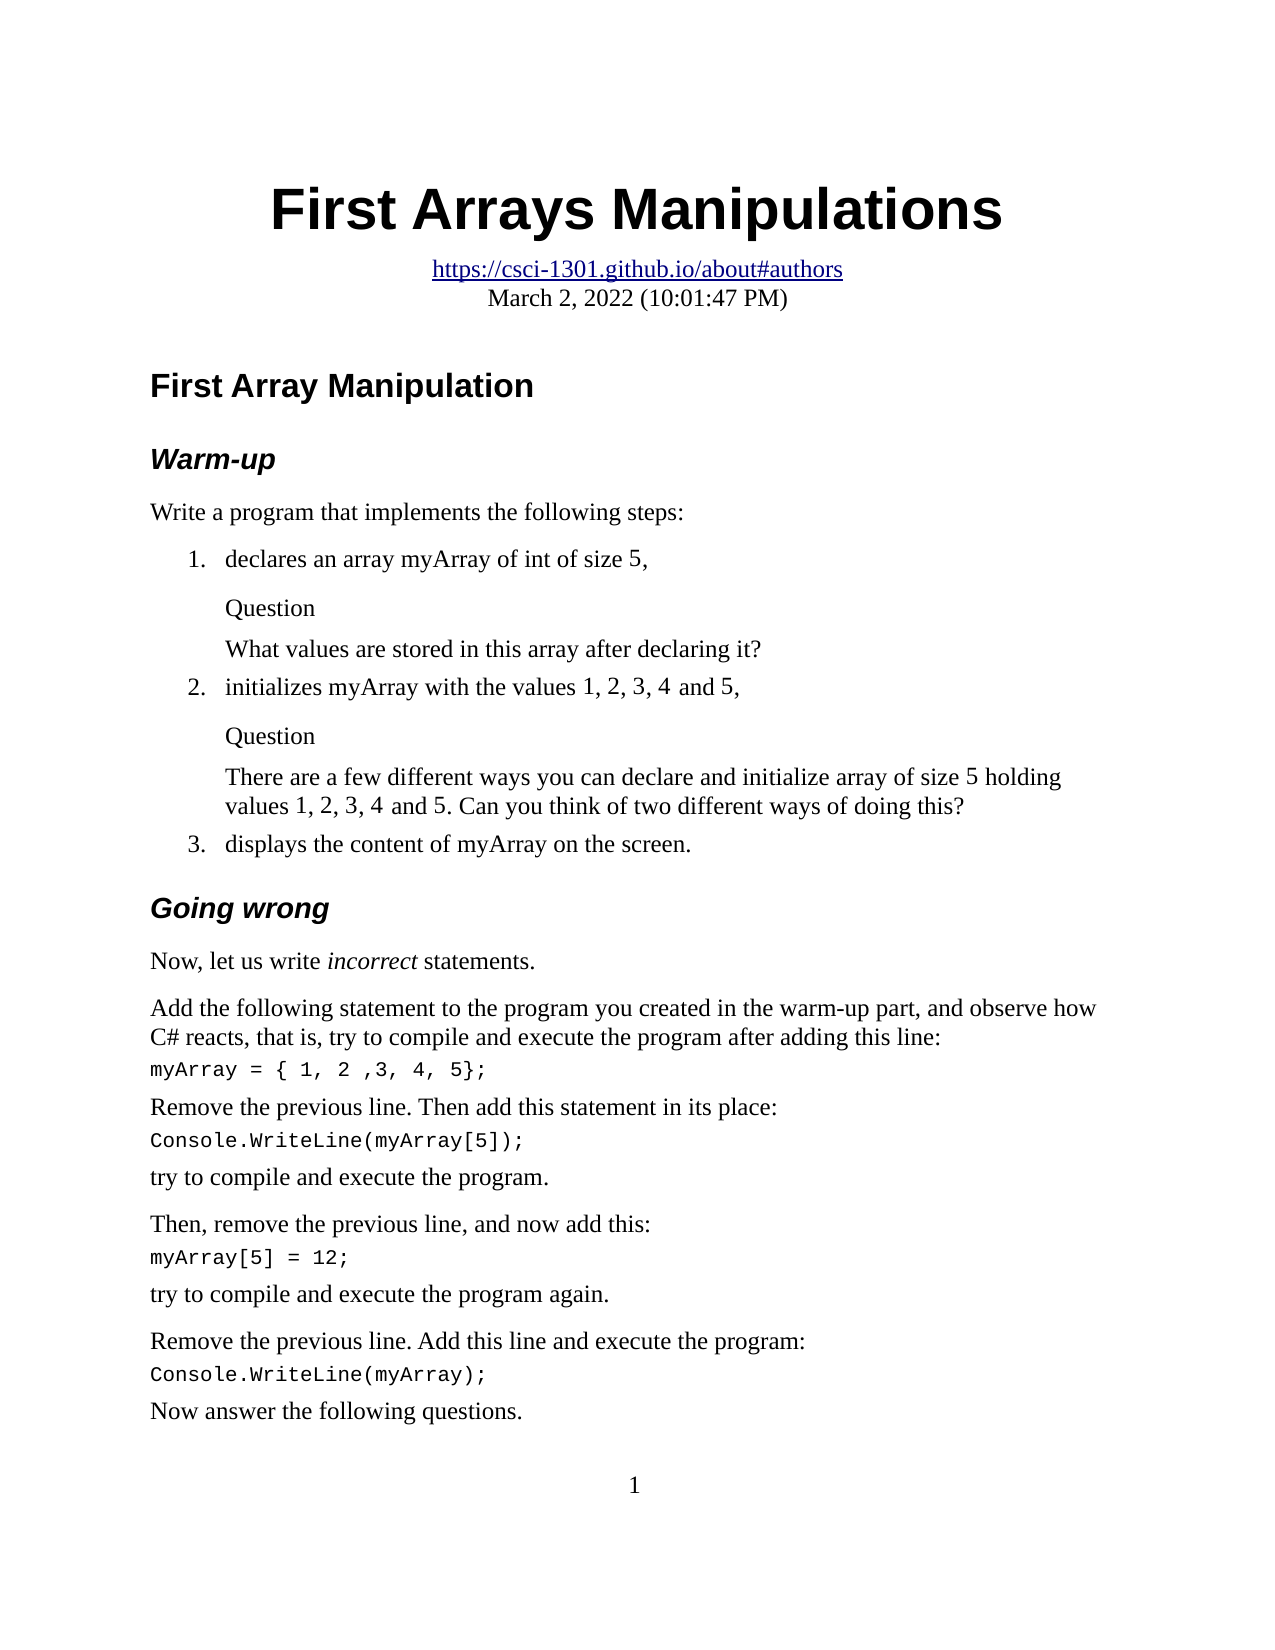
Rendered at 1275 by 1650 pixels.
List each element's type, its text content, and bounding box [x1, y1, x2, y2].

list Question [187, 593, 1125, 622]
subtitle First Array Manipulation [150, 366, 1125, 404]
list initializes myArray with the values , , , and , [187, 672, 1125, 701]
list displays the content of myArray on the screen. [187, 829, 1125, 857]
subtitle Going wrong [150, 891, 1125, 925]
text March 2, 2022 (10:01:47 PM) [150, 283, 1125, 312]
list Question [187, 721, 1125, 750]
text Console.WriteLine(myArray[5]); [150, 1130, 1125, 1153]
text try to compile and execute the program. [150, 1162, 1125, 1191]
text Then, remove the previous line, and now add this: [150, 1209, 1125, 1238]
list There are a few different ways you can declare and initialize array of size holding values , , , and . Can you think of two different ways of doing this? [187, 762, 1125, 820]
text try to compile and execute the program again. [150, 1279, 1125, 1308]
text Console.WriteLine(myArray); [150, 1364, 1125, 1387]
text myArray = { 1, 2 ,3, 4, 5}; [150, 1059, 1125, 1083]
text Remove the previous line. Then add this statement in its place: [150, 1092, 1125, 1121]
text Now answer the following questions. [150, 1396, 1125, 1425]
text Write a program that implements the following steps: [150, 497, 1125, 526]
text https://csci-1301.github.io/about#authors [150, 254, 1125, 283]
text Now, let us write incorrect statements. [150, 946, 1125, 975]
title First Arrays Manipulations [150, 175, 1125, 242]
text Add the following statement to the program you created in the warm-up part, and observe how C# reacts, that is, try to compile and execute the program after adding this line: [150, 993, 1125, 1051]
subtitle Warm-up [150, 442, 1125, 476]
text myArray[5] = 12; [150, 1247, 1125, 1270]
text Remove the previous line. Add this line and execute the program: [150, 1326, 1125, 1355]
list declares an array myArray of int of size , [187, 544, 1125, 572]
list What values are stored in this array after declaring it? [187, 634, 1125, 663]
